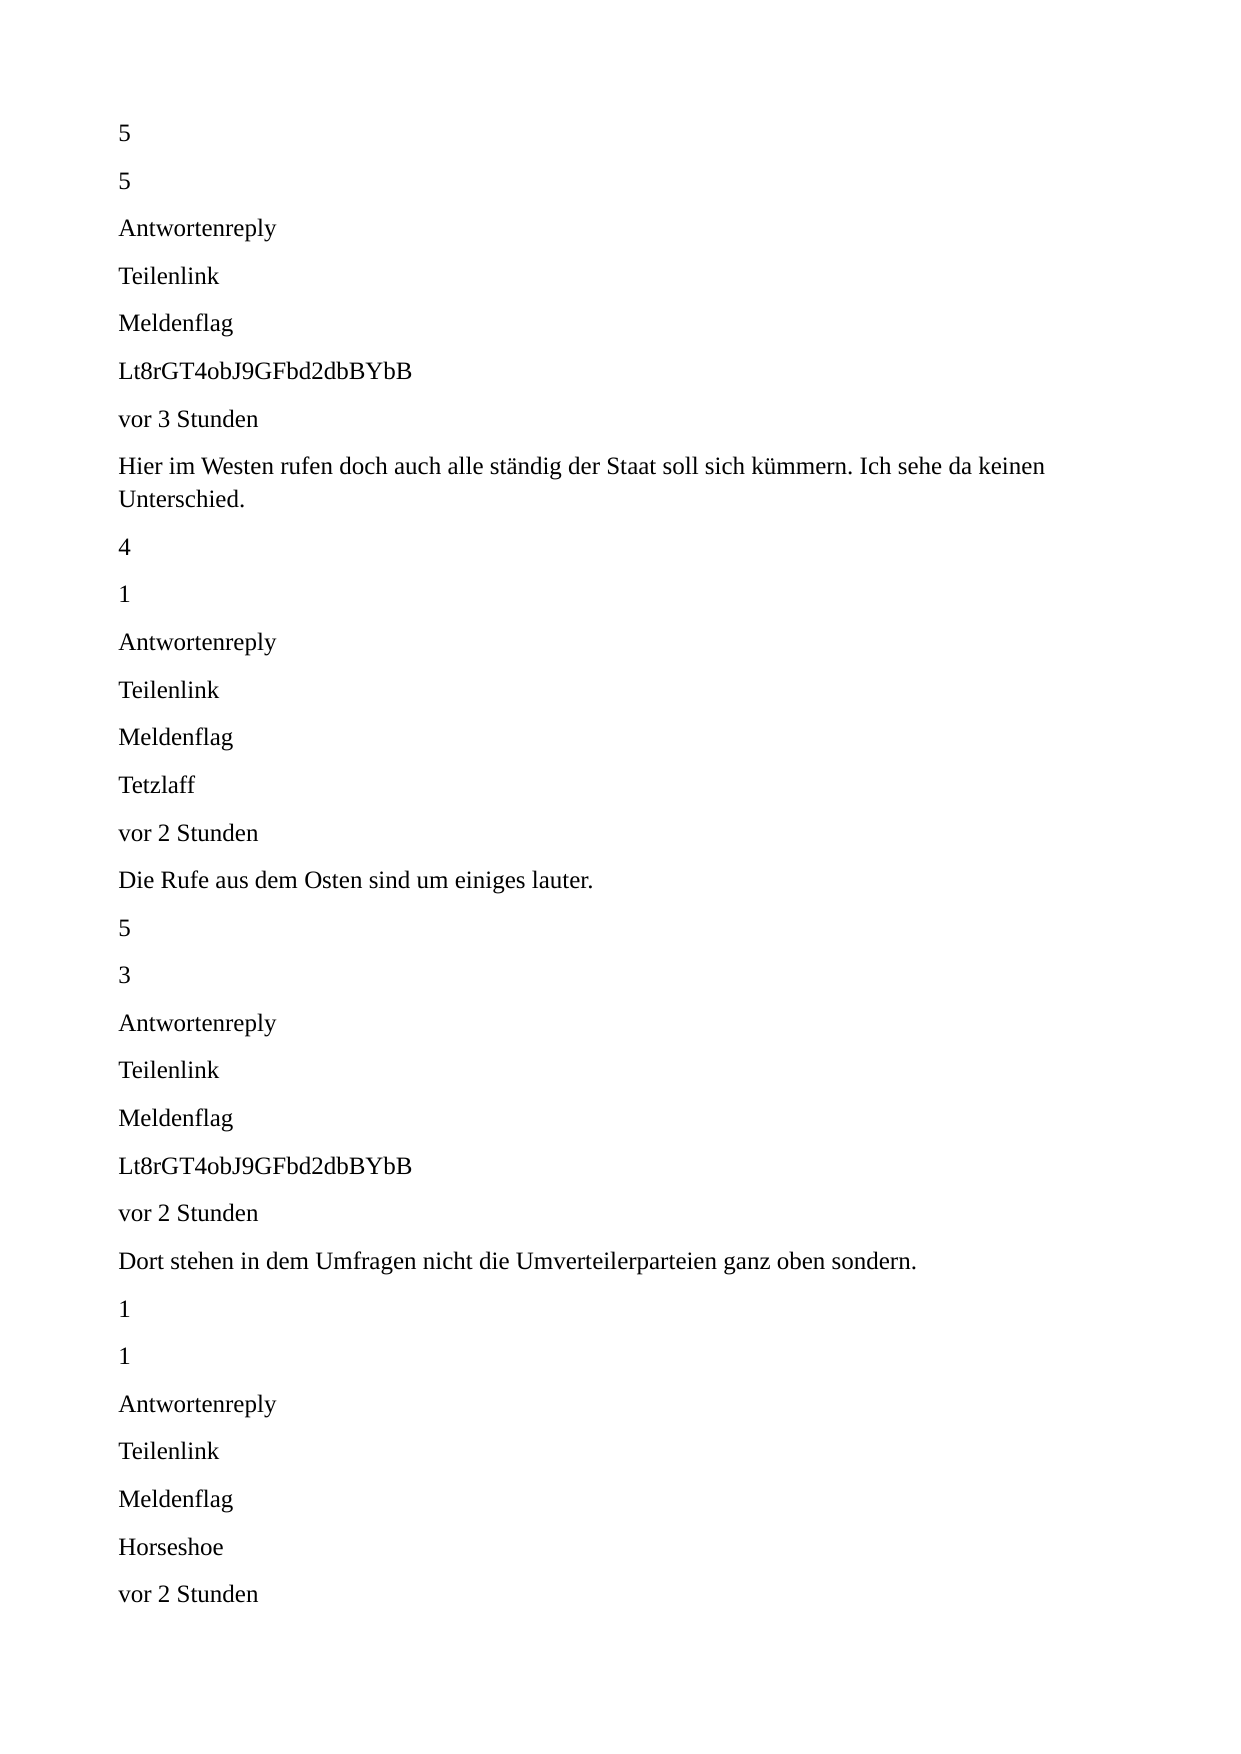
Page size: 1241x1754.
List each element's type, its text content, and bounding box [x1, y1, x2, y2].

text Antwortenreply [118, 1389, 1122, 1418]
text 5 [118, 118, 1122, 147]
text vor 3 Stunden [118, 404, 1122, 432]
text Antwortenreply [118, 213, 1122, 242]
text Antwortenreply [118, 1008, 1122, 1037]
text vor 2 Stunden [118, 1198, 1122, 1227]
text Teilenlink [118, 675, 1122, 703]
text 1 [118, 579, 1122, 608]
text Meldenflag [118, 722, 1122, 751]
text 1 [118, 1294, 1122, 1322]
text Antwortenreply [118, 627, 1122, 656]
text Lt8rGT4obJ9GFbd2dbBYbB [118, 356, 1122, 385]
text vor 2 Stunden [118, 818, 1122, 846]
text 5 [118, 166, 1122, 194]
text Meldenflag [118, 1103, 1122, 1132]
text Teilenlink [118, 1056, 1122, 1084]
text Meldenflag [118, 308, 1122, 337]
text Tetzlaff [118, 770, 1122, 799]
text Die Rufe aus dem Osten sind um einiges lauter. [118, 865, 1122, 894]
text 1 [118, 1341, 1122, 1370]
text Teilenlink [118, 261, 1122, 290]
text Lt8rGT4obJ9GFbd2dbBYbB [118, 1151, 1122, 1179]
text 5 [118, 913, 1122, 942]
text Hier im Westen rufen doch auch alle ständig der Staat soll sich kümmern. Ich sehe da keinen Unterschied. [118, 451, 1122, 513]
text Teilenlink [118, 1436, 1122, 1465]
text vor 2 Stunden [118, 1579, 1122, 1608]
text Meldenflag [118, 1484, 1122, 1513]
text Dort stehen in dem Umfragen nicht die Umverteilerparteien ganz oben sondern. [118, 1246, 1122, 1275]
text Horseshoe [118, 1532, 1122, 1560]
text 3 [118, 960, 1122, 989]
text 4 [118, 532, 1122, 561]
